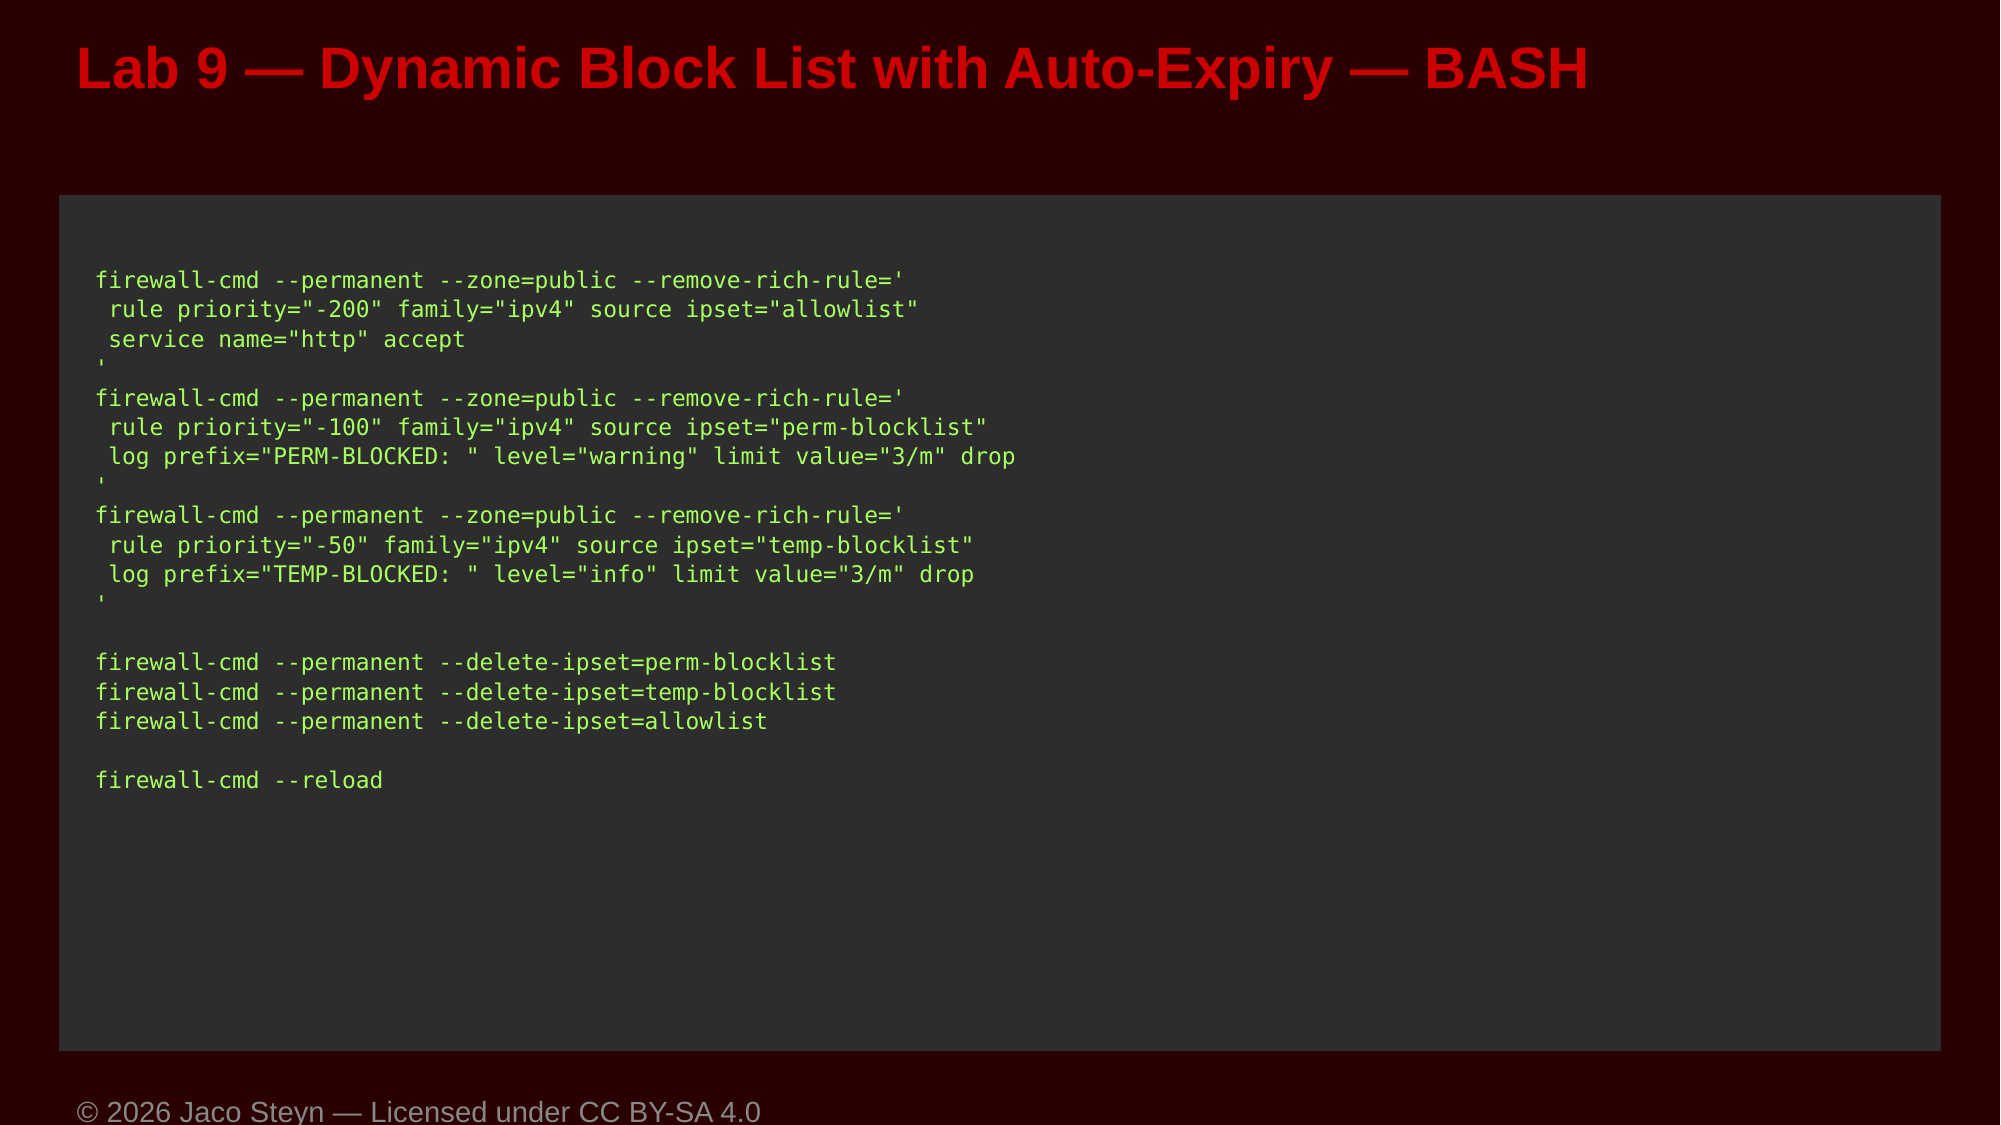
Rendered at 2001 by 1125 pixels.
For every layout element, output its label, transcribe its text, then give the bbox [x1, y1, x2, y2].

text_box firewall-cmd --permanent --zone=public --remove-rich-rule=' rule priority="-200" family="ipv4" source ipset="allowlist" service name="http" accept ' firewall-cmd --permanent --zone=public --remove-rich-rule=' rule priority="-100" family="ipv4" source ipset="perm-blocklist" log prefix="PERM-BLOCKED: " level="warning" limit value="3/m" drop ' firewall-cmd --permanent --zone=public --remove-rich-rule=' rule priority="-50" family="ipv4" source ipset="temp-blocklist" log prefix="TEMP-BLOCKED: " level="info" limit value="3/m" drop ' firewall-cmd --permanent --delete-ipset=perm-blocklist firewall-cmd --permanent --delete-ipset=temp-blocklist firewall-cmd --permanent --delete-ipset=allowlist firewall-cmd --reload [59, 194, 1942, 1052]
text_box Lab 9 — Dynamic Block List with Auto-Expiry — BASH [59, 23, 1942, 178]
text_box © 2026 Jaco Steyn — Licensed under CC BY-SA 4.0 [59, 1083, 1942, 1120]
